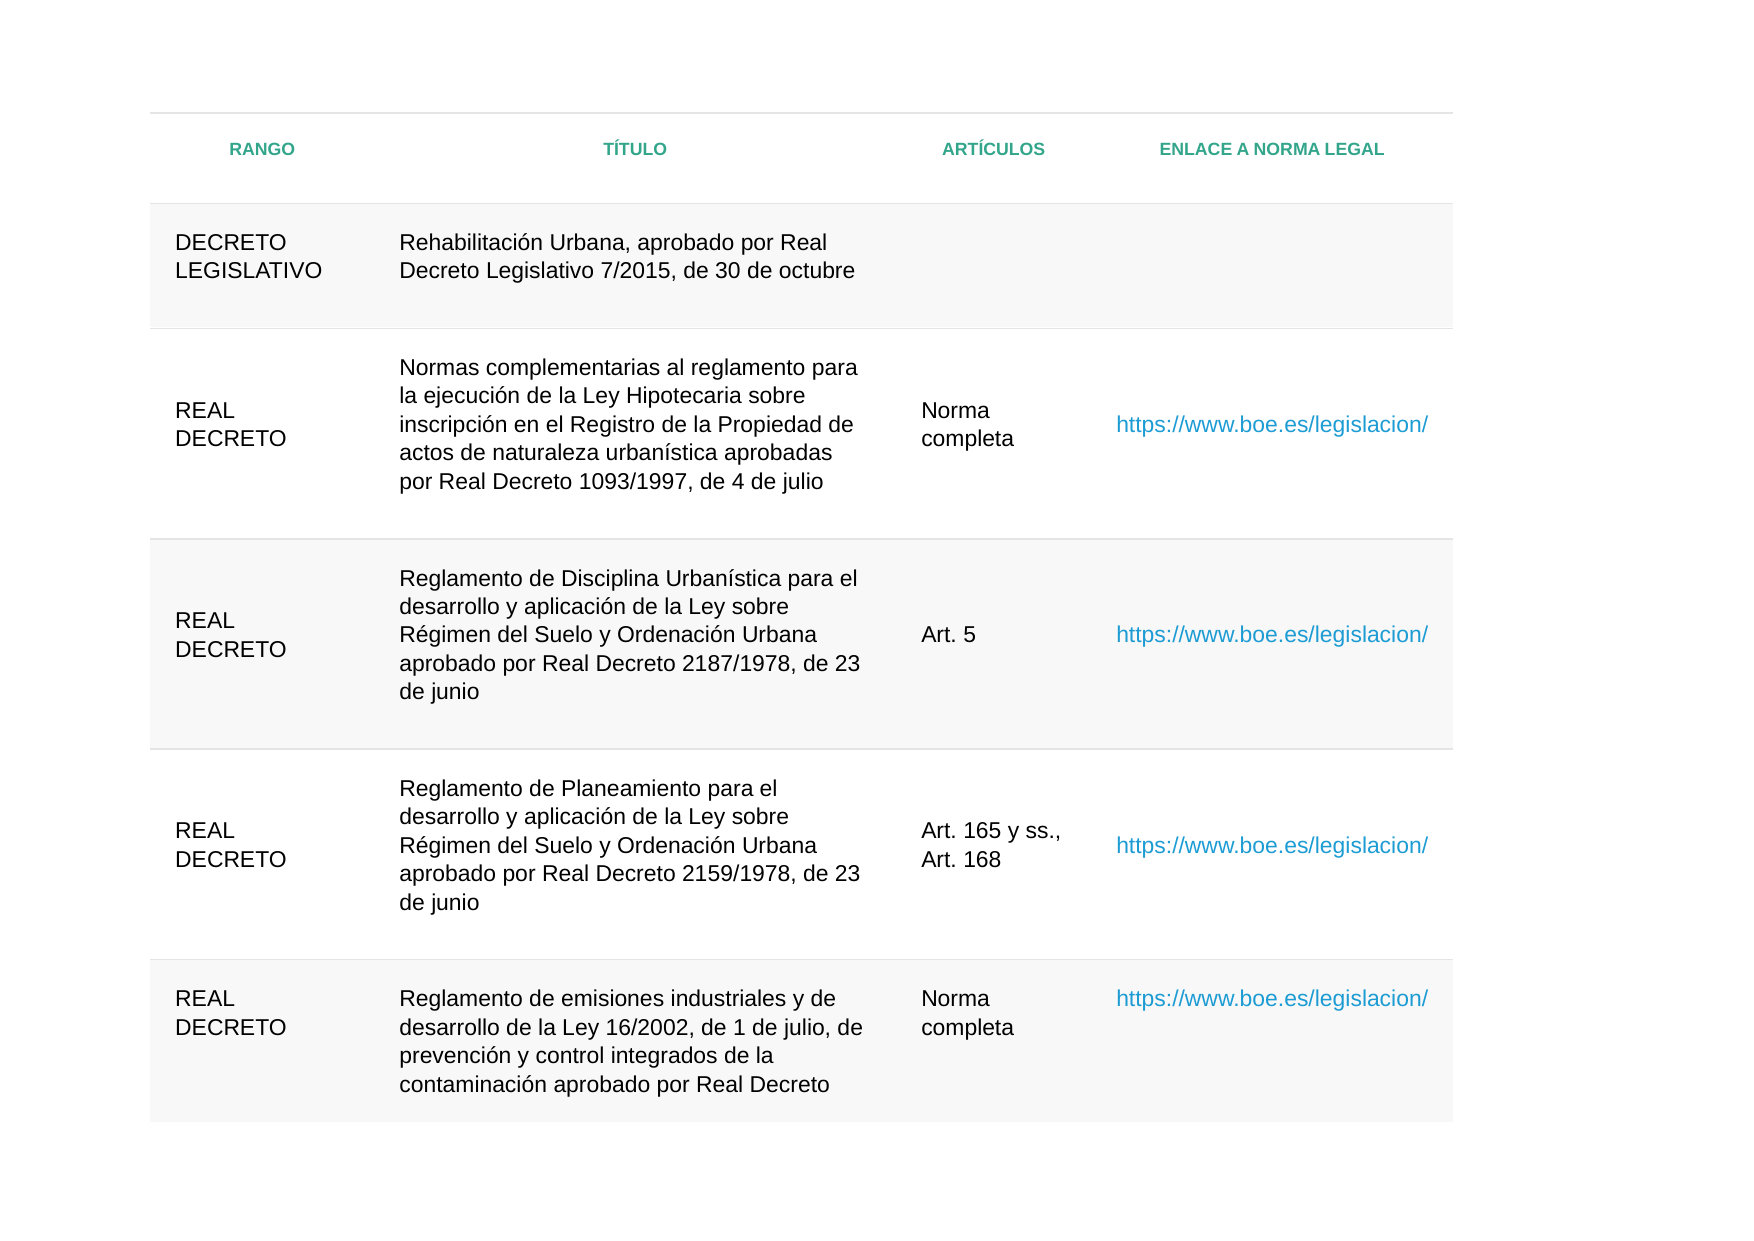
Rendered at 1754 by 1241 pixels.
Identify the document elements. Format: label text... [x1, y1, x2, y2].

table_header ENLACE A NORMA LEGAL [1091, 114, 1453, 202]
table_cell https://www.boe.es/legislacion/ [1091, 960, 1453, 1122]
table_header TÍTULO [374, 114, 896, 202]
table_cell REAL DECRETO [150, 750, 374, 959]
table_cell [1091, 204, 1453, 327]
table_cell REAL DECRETO [150, 540, 374, 748]
table_cell Normas complementarias al reglamento para la ejecución de la Ley Hipotecaria sobre inscripción en el Registro de la Propiedad de actos de naturaleza urbanística aprobadas por Real Decreto 1093/1997, de 4 de julio [374, 329, 896, 538]
table_cell https://www.boe.es/legislacion/ [1091, 329, 1453, 538]
table_cell Norma completa [896, 960, 1091, 1122]
table_cell REAL DECRETO [150, 329, 374, 538]
table_header RANGO [150, 114, 374, 202]
table_cell Art. 5 [896, 540, 1091, 748]
table_cell Reglamento de Disciplina Urbanística para el desarrollo y aplicación de la Ley sobre Régimen del Suelo y Ordenación Urbana aprobado por Real Decreto 2187/1978, de 23 de junio [374, 540, 896, 748]
table_header ARTÍCULOS [896, 114, 1091, 202]
table_cell REAL DECRETO [150, 960, 374, 1122]
table_cell Norma completa [896, 329, 1091, 538]
table_cell Reglamento de emisiones industriales y de desarrollo de la Ley 16/2002, de 1 de julio, de prevención y control integrados de la contaminación aprobado por Real Decreto [374, 960, 896, 1122]
table_cell [896, 204, 1091, 327]
table_cell https://www.boe.es/legislacion/ [1091, 540, 1453, 748]
table_cell Reglamento de Planeamiento para el desarrollo y aplicación de la Ley sobre Régimen del Suelo y Ordenación Urbana aprobado por Real Decreto 2159/1978, de 23 de junio [374, 750, 896, 959]
table_cell https://www.boe.es/legislacion/ [1091, 750, 1453, 959]
table_cell DECRETO LEGISLATIVO [150, 204, 374, 327]
table_cell Art. 165 y ss., Art. 168 [896, 750, 1091, 959]
table_cell Rehabilitación Urbana, aprobado por Real Decreto Legislativo 7/2015, de 30 de octubre [374, 204, 896, 327]
